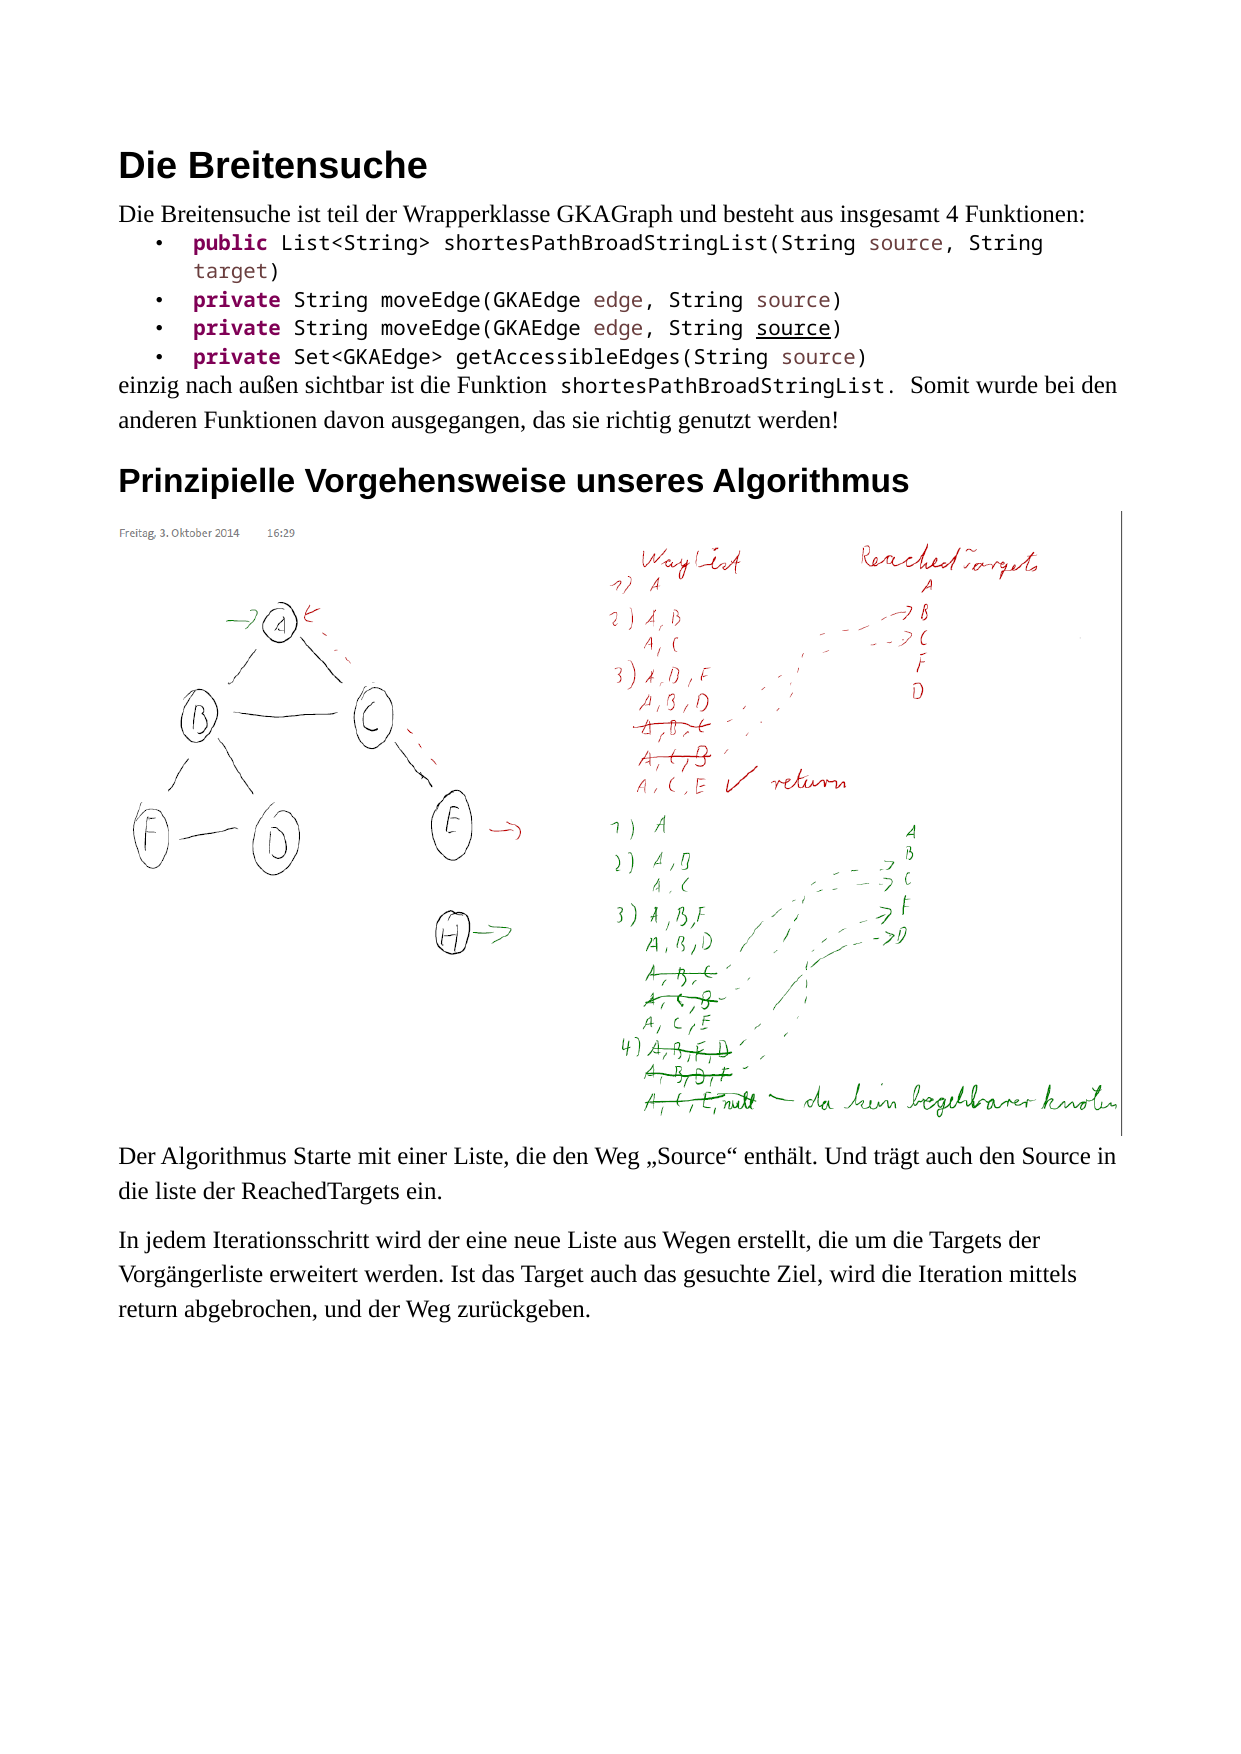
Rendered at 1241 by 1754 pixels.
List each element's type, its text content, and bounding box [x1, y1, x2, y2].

text Der Algorithmus Starte mit einer Liste, die den Weg „Source“ enthält. Und trägt auch den Source in die liste der ReachedTargets ein. [118, 1136, 1122, 1205]
list private String moveEdge(GKAEdge edge, String source) [156, 313, 1122, 342]
text Die Breitensuche ist teil der Wrapperklasse GKAGraph und besteht aus insgesamt 4 Funktionen: [118, 199, 1122, 228]
list private String moveEdge(GKAEdge edge, String source) [156, 285, 1122, 313]
text In jedem Iterationsschritt wird der eine neue Liste aus Wegen erstellt, die um die Targets der Vorgängerliste erweitert werden. Ist das Target auch das gesuchte Ziel, wird die Iteration mittels return abgebrochen, und der Weg zurückgeben. [118, 1225, 1122, 1323]
text einzig nach außen sichtbar ist die Funktion shortesPathBroadStringList. Somit wurde bei den anderen Funktionen davon ausgegangen, das sie richtig genutzt werden! [118, 370, 1122, 434]
subtitle Die Breitensuche [118, 143, 1122, 187]
list public List<String> shortesPathBroadStringList(String source, String target) [156, 228, 1122, 285]
subtitle Prinzipielle Vorgehensweise unseres Algorithmus [118, 461, 1122, 499]
list private Set<GKAEdge> getAccessibleEdges(String source) [156, 342, 1122, 370]
